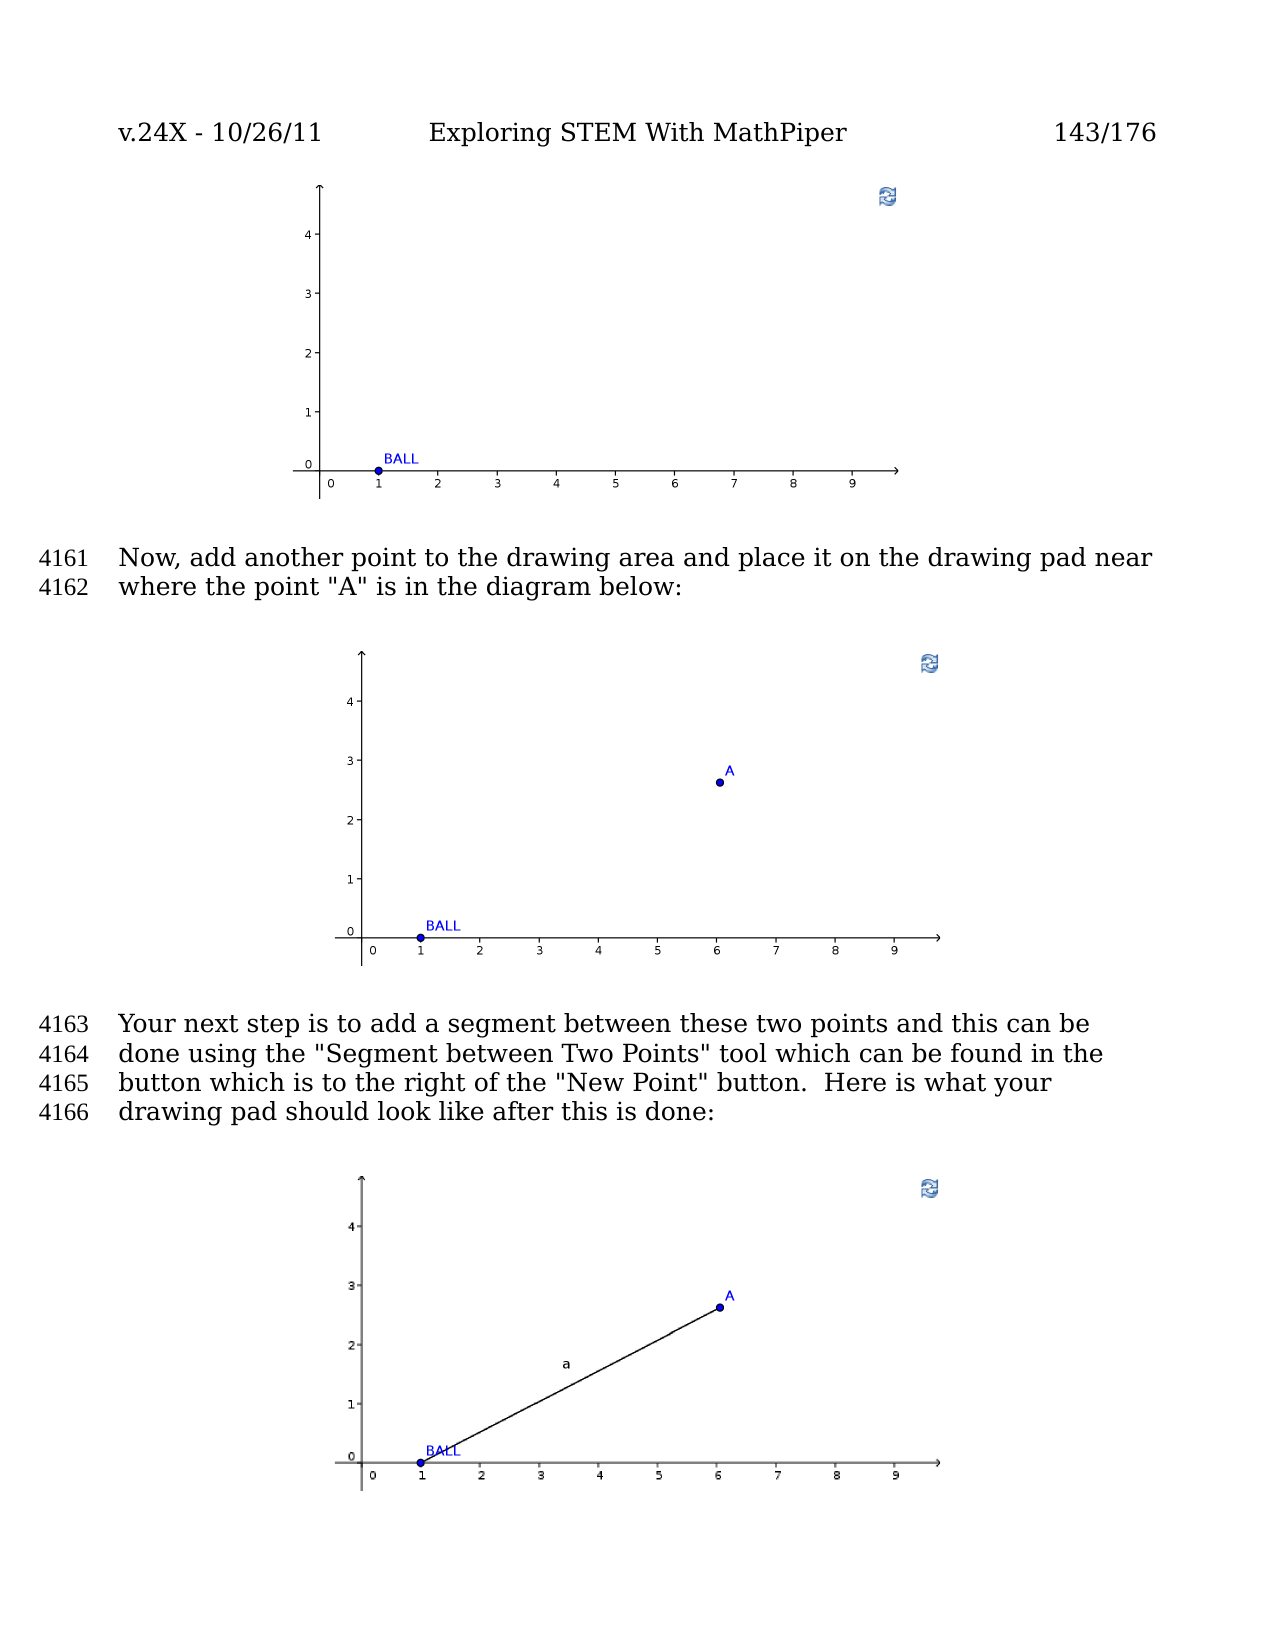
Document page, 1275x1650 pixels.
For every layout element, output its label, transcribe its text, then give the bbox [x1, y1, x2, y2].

picture [292, 185, 899, 499]
text Now, add another point to the drawing area and place it on the drawing pad near where the point "A" is in the diagram below: [118, 543, 1157, 601]
text Your next step is to add a segment between these two points and this can be done using the "Segment between Two Points" tool which can be found in the button which is to the right of the "New Point" button. Here is what your drawing pad should look like after this is done: [118, 1010, 1157, 1126]
picture [334, 651, 941, 966]
picture [334, 1176, 941, 1491]
